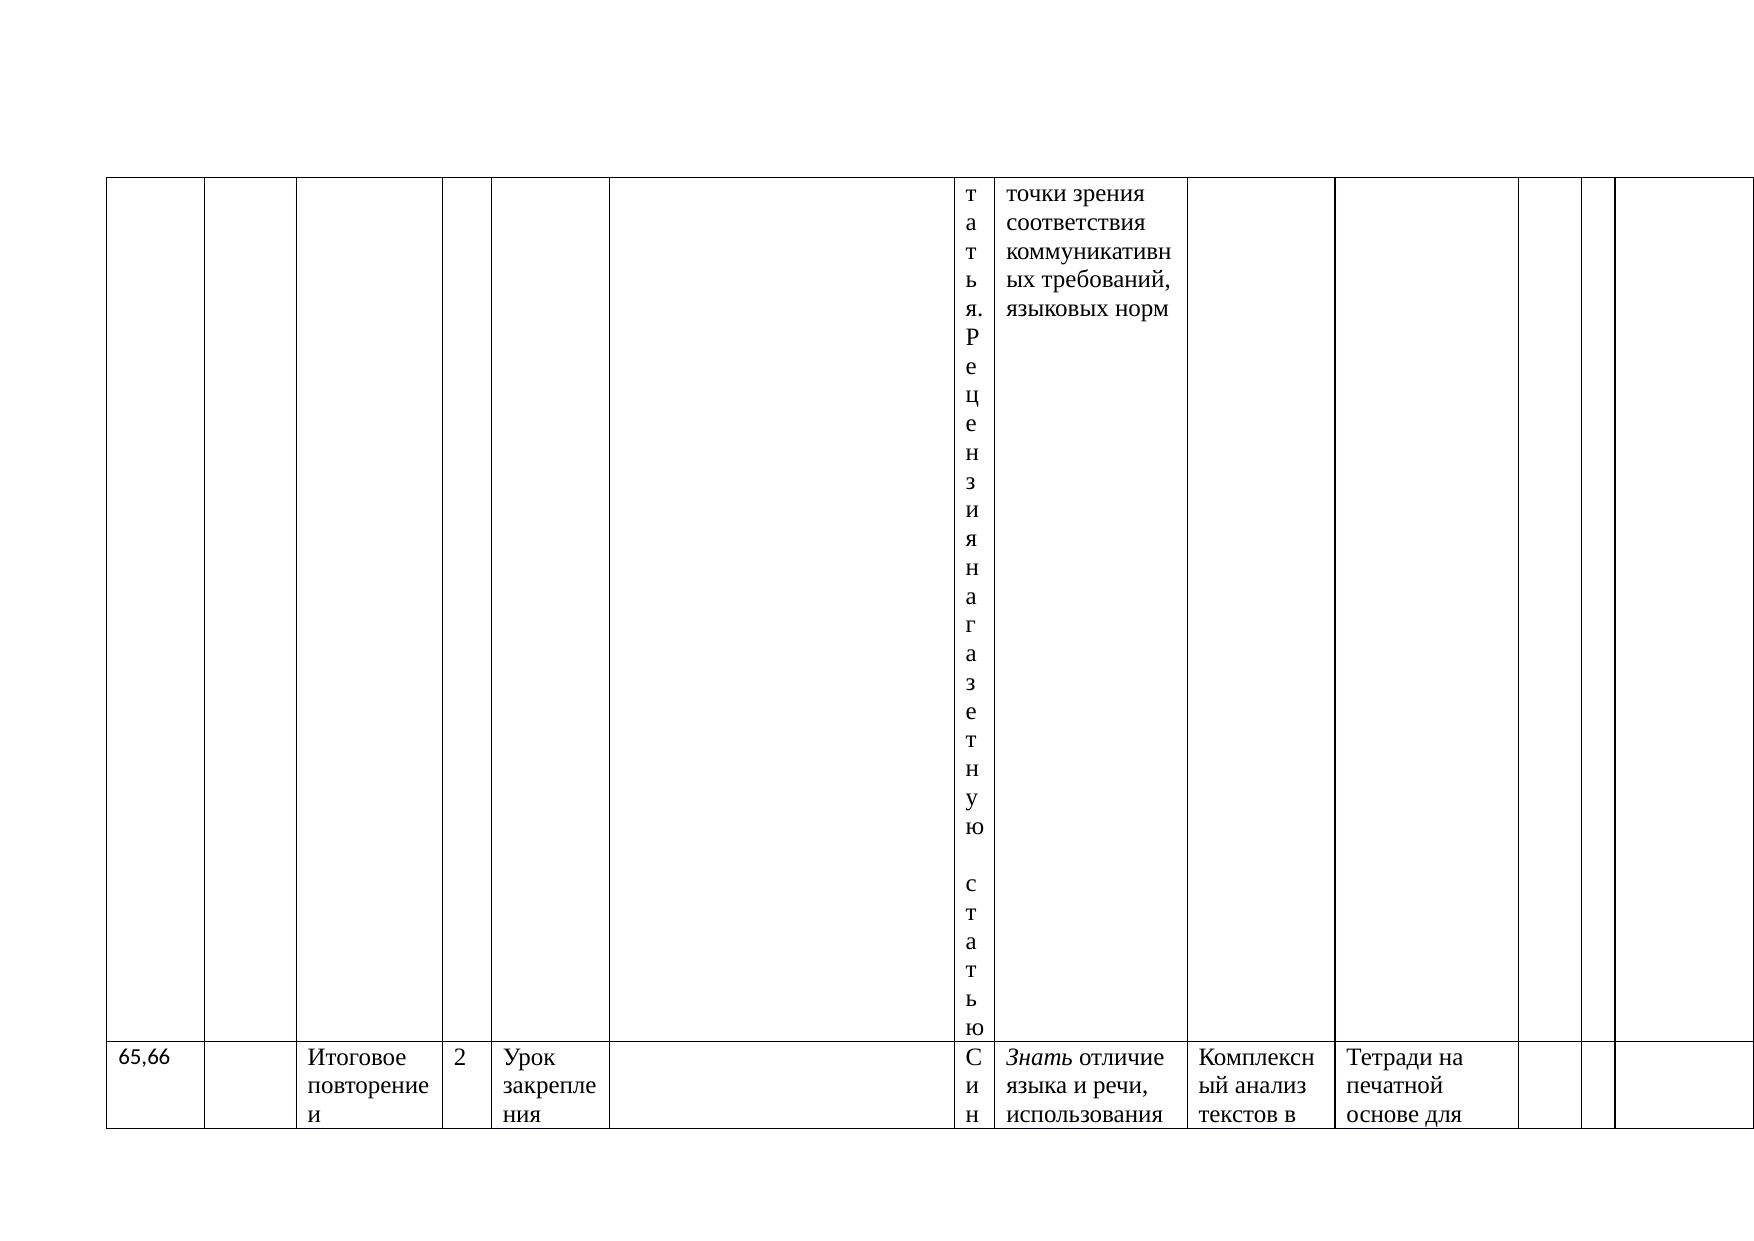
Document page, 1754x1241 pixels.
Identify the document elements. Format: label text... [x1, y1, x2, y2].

table_cell Комплексный анализ текстов в [1188, 1042, 1334, 1128]
table_cell [1616, 178, 1753, 1041]
table_cell [1616, 1042, 1753, 1128]
table_cell [1519, 1042, 1581, 1128]
table_cell [1582, 1042, 1614, 1128]
table_cell [205, 178, 296, 1041]
table_cell [1336, 178, 1518, 1041]
table_cell 65,66 [107, 1042, 204, 1128]
table_cell [297, 178, 442, 1041]
table_cell Син [955, 1042, 994, 1128]
table_cell [1188, 178, 1334, 1041]
table_cell Урок закрепления [492, 1042, 609, 1128]
table_cell [107, 178, 204, 1041]
table_cell [1582, 178, 1614, 1041]
table_cell татья. Рецензия на газетную статью [955, 178, 994, 1041]
table_cell 2 [443, 1042, 491, 1128]
table_cell [610, 178, 954, 1041]
table_cell Знать отличие языка и речи, использования [995, 1042, 1187, 1128]
table_cell [443, 178, 491, 1041]
table_cell [1519, 178, 1581, 1041]
table_cell [610, 1042, 954, 1128]
table_cell Итоговое повторение и [297, 1042, 442, 1128]
table_cell точки зрения соответствия коммуникативных требований, языковых норм [995, 178, 1187, 1041]
table_cell [205, 1042, 296, 1128]
table_cell [492, 178, 609, 1041]
table_cell Тетради на печатной основе для [1336, 1042, 1518, 1128]
